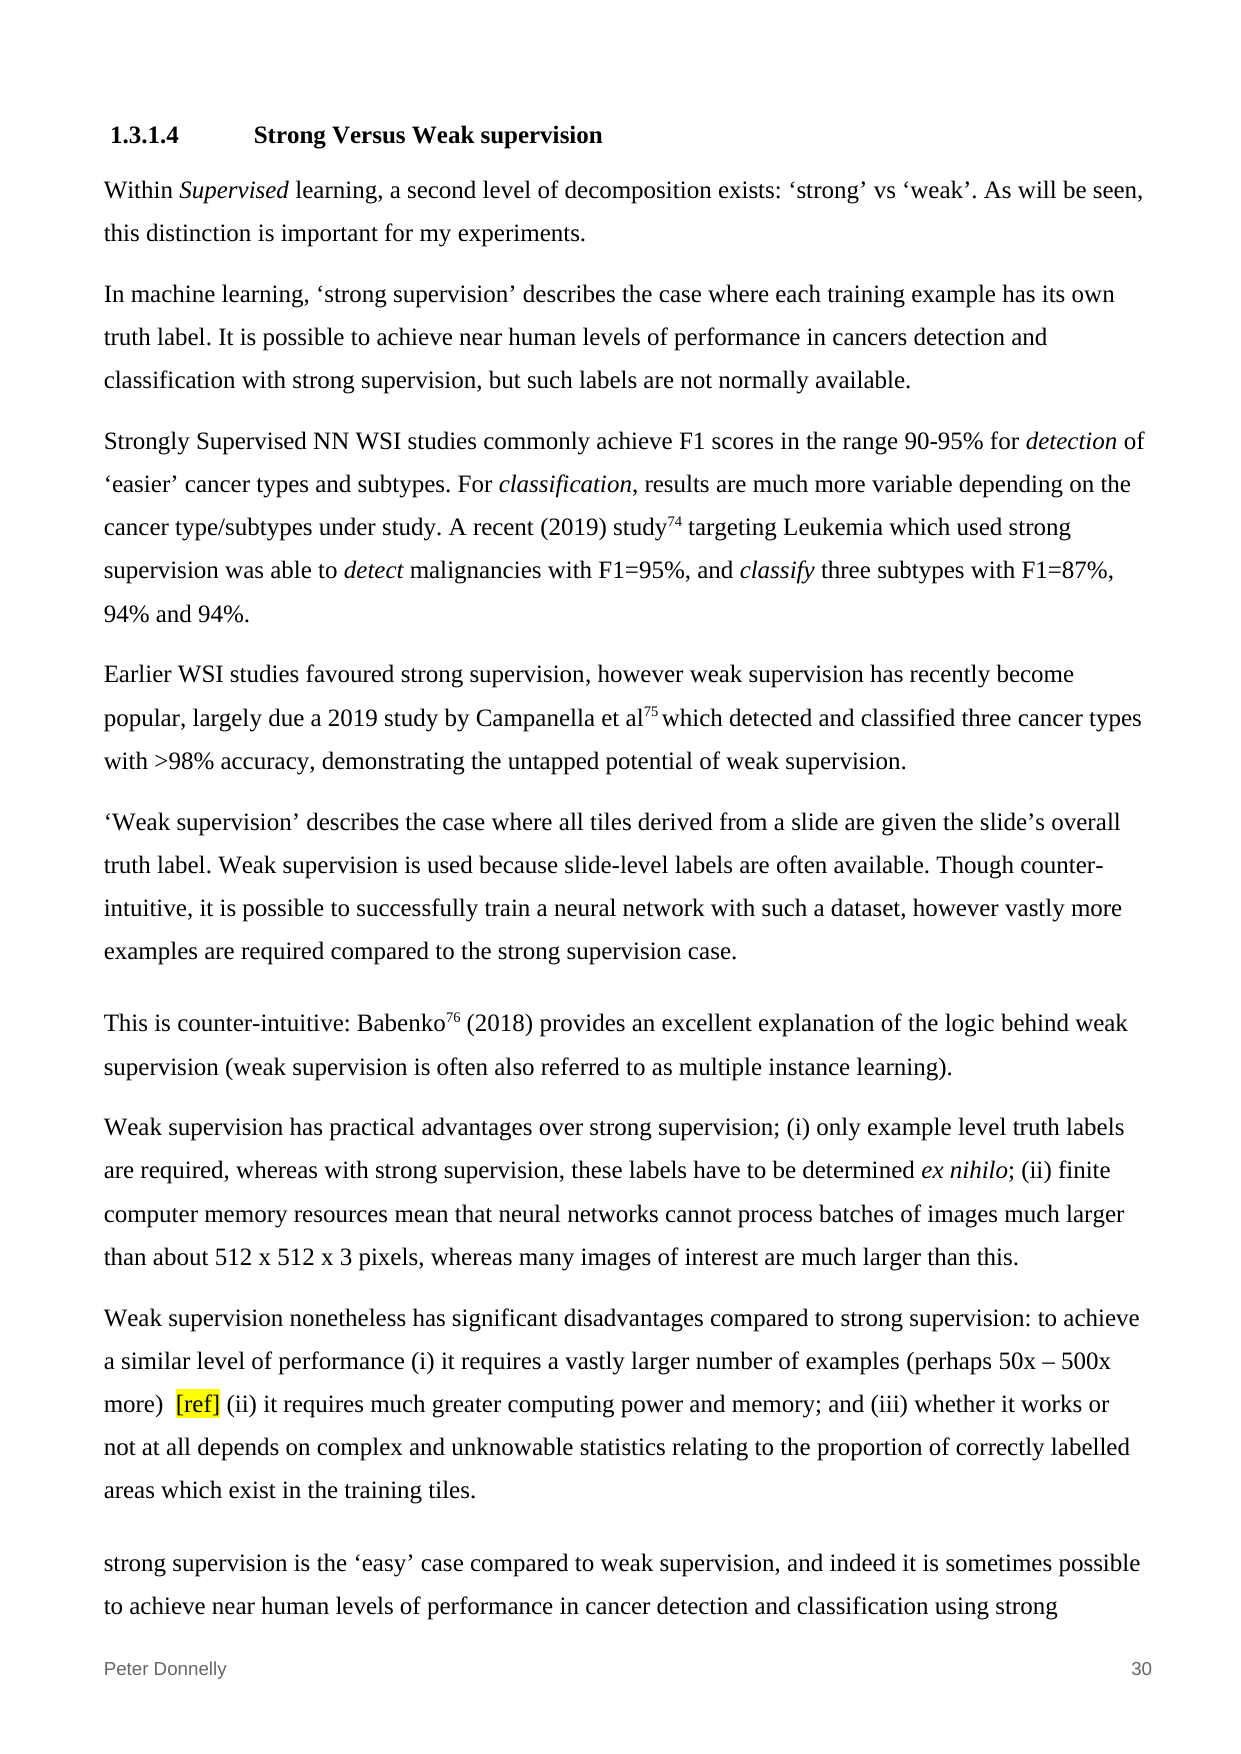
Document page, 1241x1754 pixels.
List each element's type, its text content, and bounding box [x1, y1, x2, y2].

text Weak supervision nonetheless has significant disadvantages compared to strong supervision: to achieve a similar level of performance (i) it requires a vastly larger number of examples (perhaps 50x – 500x more) [ref] (ii) it requires much greater computing power and memory; and (iii) whether it works or not at all depends on complex and unknowable statistics relating to the proportion of correctly labelled areas which exist in the training tiles. [103, 1303, 1146, 1504]
text This is counter-intuitive: Babenko (2018) provides an excellent explanation of the logic behind weak supervision (weak supervision is often also referred to as multiple instance learning). [103, 1008, 1146, 1080]
text Within Supervised learning, a second level of decomposition exists: ‘strong’ vs ‘weak’. As will be seen, this distinction is important for my experiments. [103, 175, 1146, 247]
text strong supervision is the ‘easy’ case compared to weak supervision, and indeed it is sometimes possible to achieve near human levels of performance in cancer detection and classification using strong [103, 1548, 1146, 1620]
text In machine learning, ‘strong supervision’ describes the case where each training example has its own truth label. It is possible to achieve near human levels of performance in cancers detection and classification with strong supervision, but such labels are not normally available. [103, 279, 1146, 394]
subtitle Strong Versus Weak supervision [103, 120, 1146, 148]
text ‘Weak supervision’ describes the case where all tiles derived from a slide are given the slide’s overall truth label. Weak supervision is used because slide-level labels are often available. Though counter-intuitive, it is possible to successfully train a neural network with such a dataset, however vastly more examples are required compared to the strong supervision case. [103, 807, 1146, 965]
text Weak supervision has practical advantages over strong supervision; (i) only example level truth labels are required, whereas with strong supervision, these labels have to be determined ex nihilo; (ii) finite computer memory resources mean that neural networks cannot process batches of images much larger than about 512 x 512 x 3 pixels, whereas many images of interest are much larger than this. [103, 1112, 1146, 1271]
text Strongly Supervised NN WSI studies commonly achieve F1 scores in the range 90-95% for detection of ‘easier’ cancer types and subtypes. For classification, results are much more variable depending on the cancer type/subtypes under study. A recent (2019) study targeting Leukemia which used strong supervision was able to detect malignancies with F1=95%, and classify three subtypes with F1=87%, 94% and 94%. [103, 426, 1146, 627]
text Earlier WSI studies favoured strong supervision, however weak supervision has recently become popular, largely due a 2019 study by Campanella et al which detected and classified three cancer types with >98% accuracy, demonstrating the untapped potential of weak supervision. [103, 659, 1146, 774]
